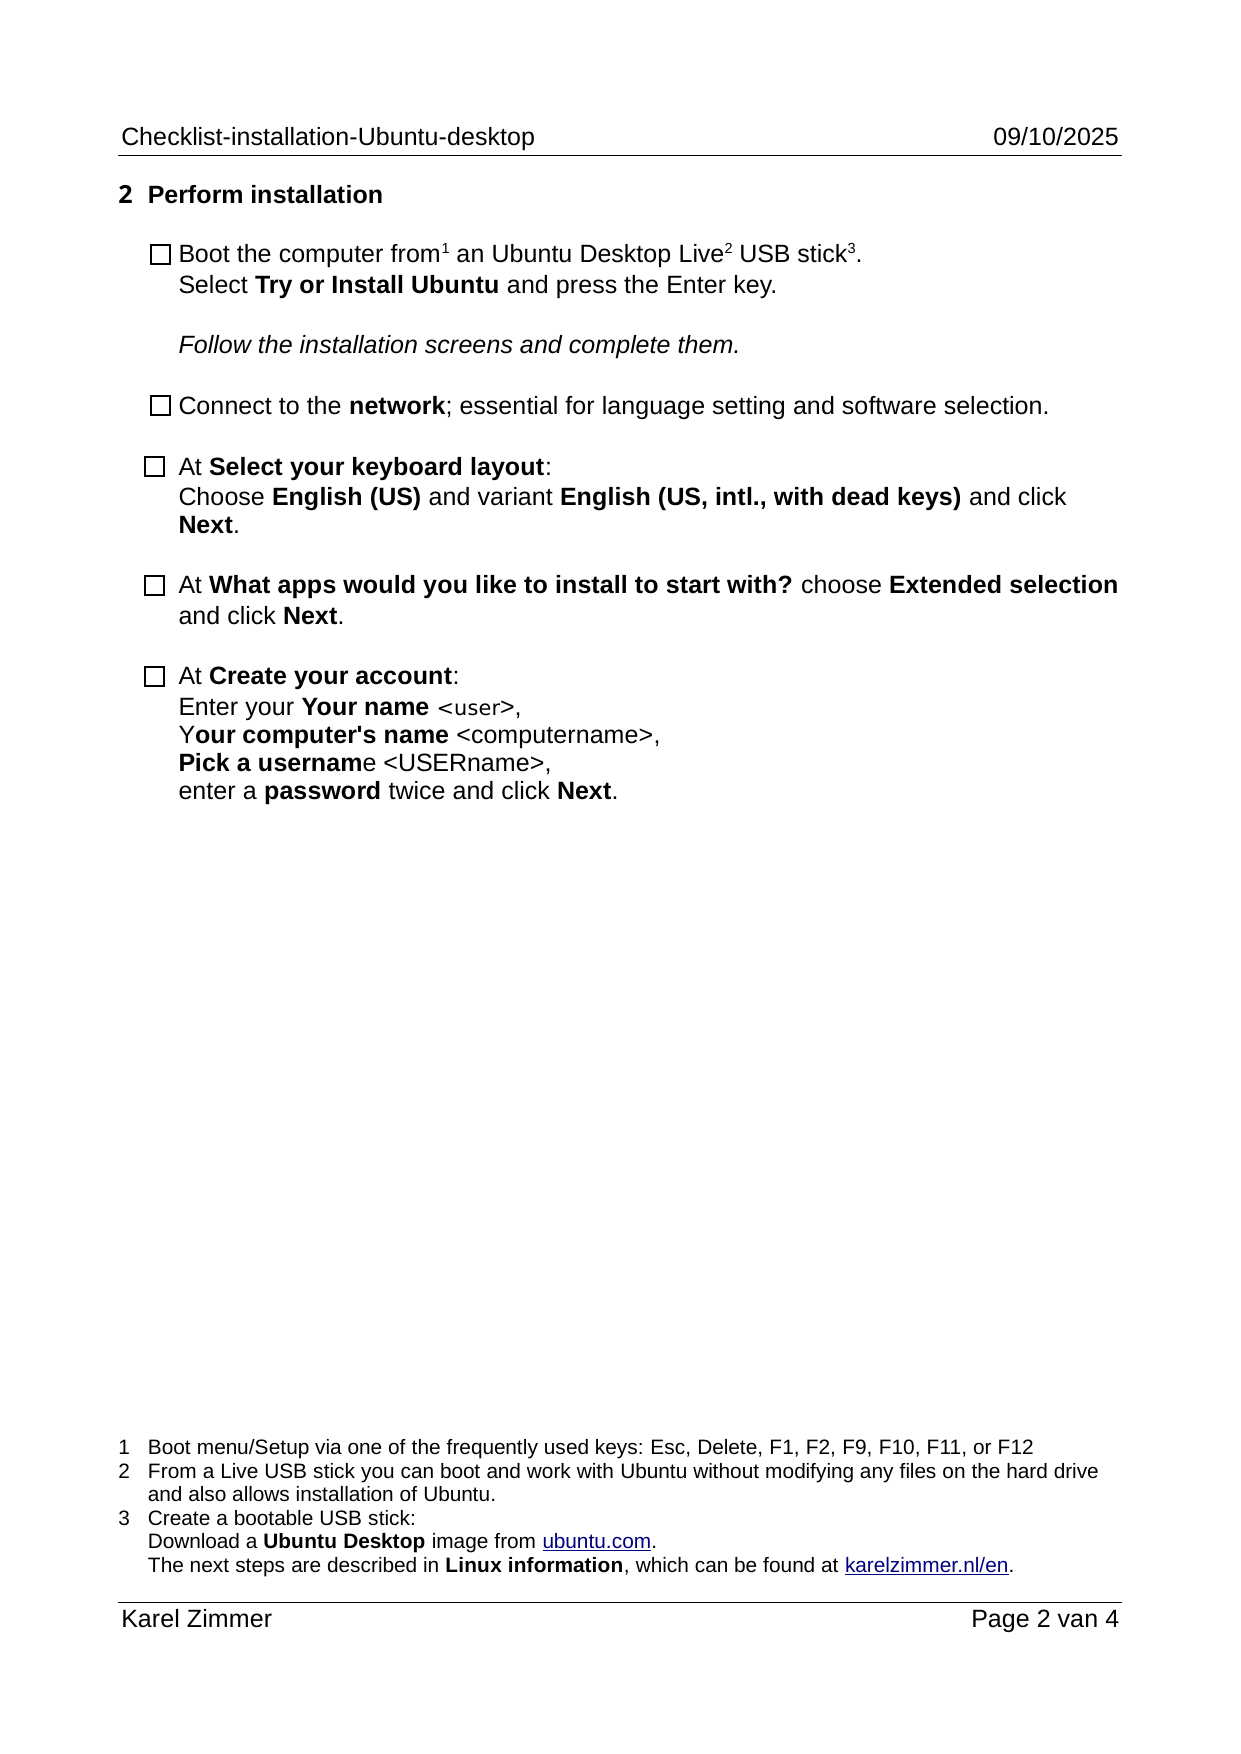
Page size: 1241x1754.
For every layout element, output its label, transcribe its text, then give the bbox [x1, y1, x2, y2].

table_cell [177, 540, 1122, 570]
table_cell [142, 482, 177, 540]
table_cell [142, 601, 177, 631]
table_cell [118, 482, 142, 540]
list Perform installation [118, 177, 1122, 211]
table_cell [118, 601, 142, 631]
table_cell [118, 451, 142, 482]
table_cell [177, 631, 1122, 661]
table_header [142, 239, 177, 269]
table_cell Choose English (US) and variant English (US, intl., with dead keys) and click Next. [177, 482, 1122, 540]
table_cell Select Try or Install Ubuntu and press the Enter key. [177, 269, 1122, 300]
table_cell At What apps would you like to install to start with? choose Extended selection [177, 570, 1122, 601]
table_cell [142, 330, 177, 360]
table_cell [142, 691, 177, 806]
table_cell [142, 540, 177, 570]
table_cell [142, 451, 177, 482]
table_cell [118, 661, 142, 691]
table_cell Connect to the network; essential for language setting and software selection. [177, 391, 1122, 421]
table_cell [142, 300, 177, 330]
table_cell Follow the installation screens and complete them. [177, 330, 1122, 360]
table_cell [142, 391, 177, 421]
table_cell At Select your keyboard layout: [177, 451, 1122, 482]
table_cell [142, 421, 177, 451]
table_cell [142, 570, 177, 601]
table_cell [118, 300, 142, 330]
table_cell Enter your Your name <user>, Your computer's name <computername>, Pick a username <USERname>, enter a password twice and click Next. [177, 691, 1122, 806]
table_cell [118, 421, 142, 451]
table_cell [177, 421, 1122, 451]
table_cell [142, 269, 177, 300]
table_cell [118, 330, 142, 360]
table_cell [118, 391, 142, 421]
table_cell [118, 631, 142, 661]
table_cell [118, 540, 142, 570]
table_cell [118, 360, 142, 391]
table_cell [177, 300, 1122, 330]
table_cell [142, 661, 177, 691]
table_cell [142, 360, 177, 391]
table_cell At Create your account: [177, 661, 1122, 691]
table_header Boot the computer from an Ubuntu Desktop Live USB stick. [177, 239, 1122, 269]
table_cell and click Next. [177, 601, 1122, 631]
table_cell [177, 360, 1122, 391]
table_header [118, 239, 142, 269]
table_cell [118, 691, 142, 806]
table_cell [118, 570, 142, 601]
table_cell [142, 631, 177, 661]
table_cell [118, 269, 142, 300]
